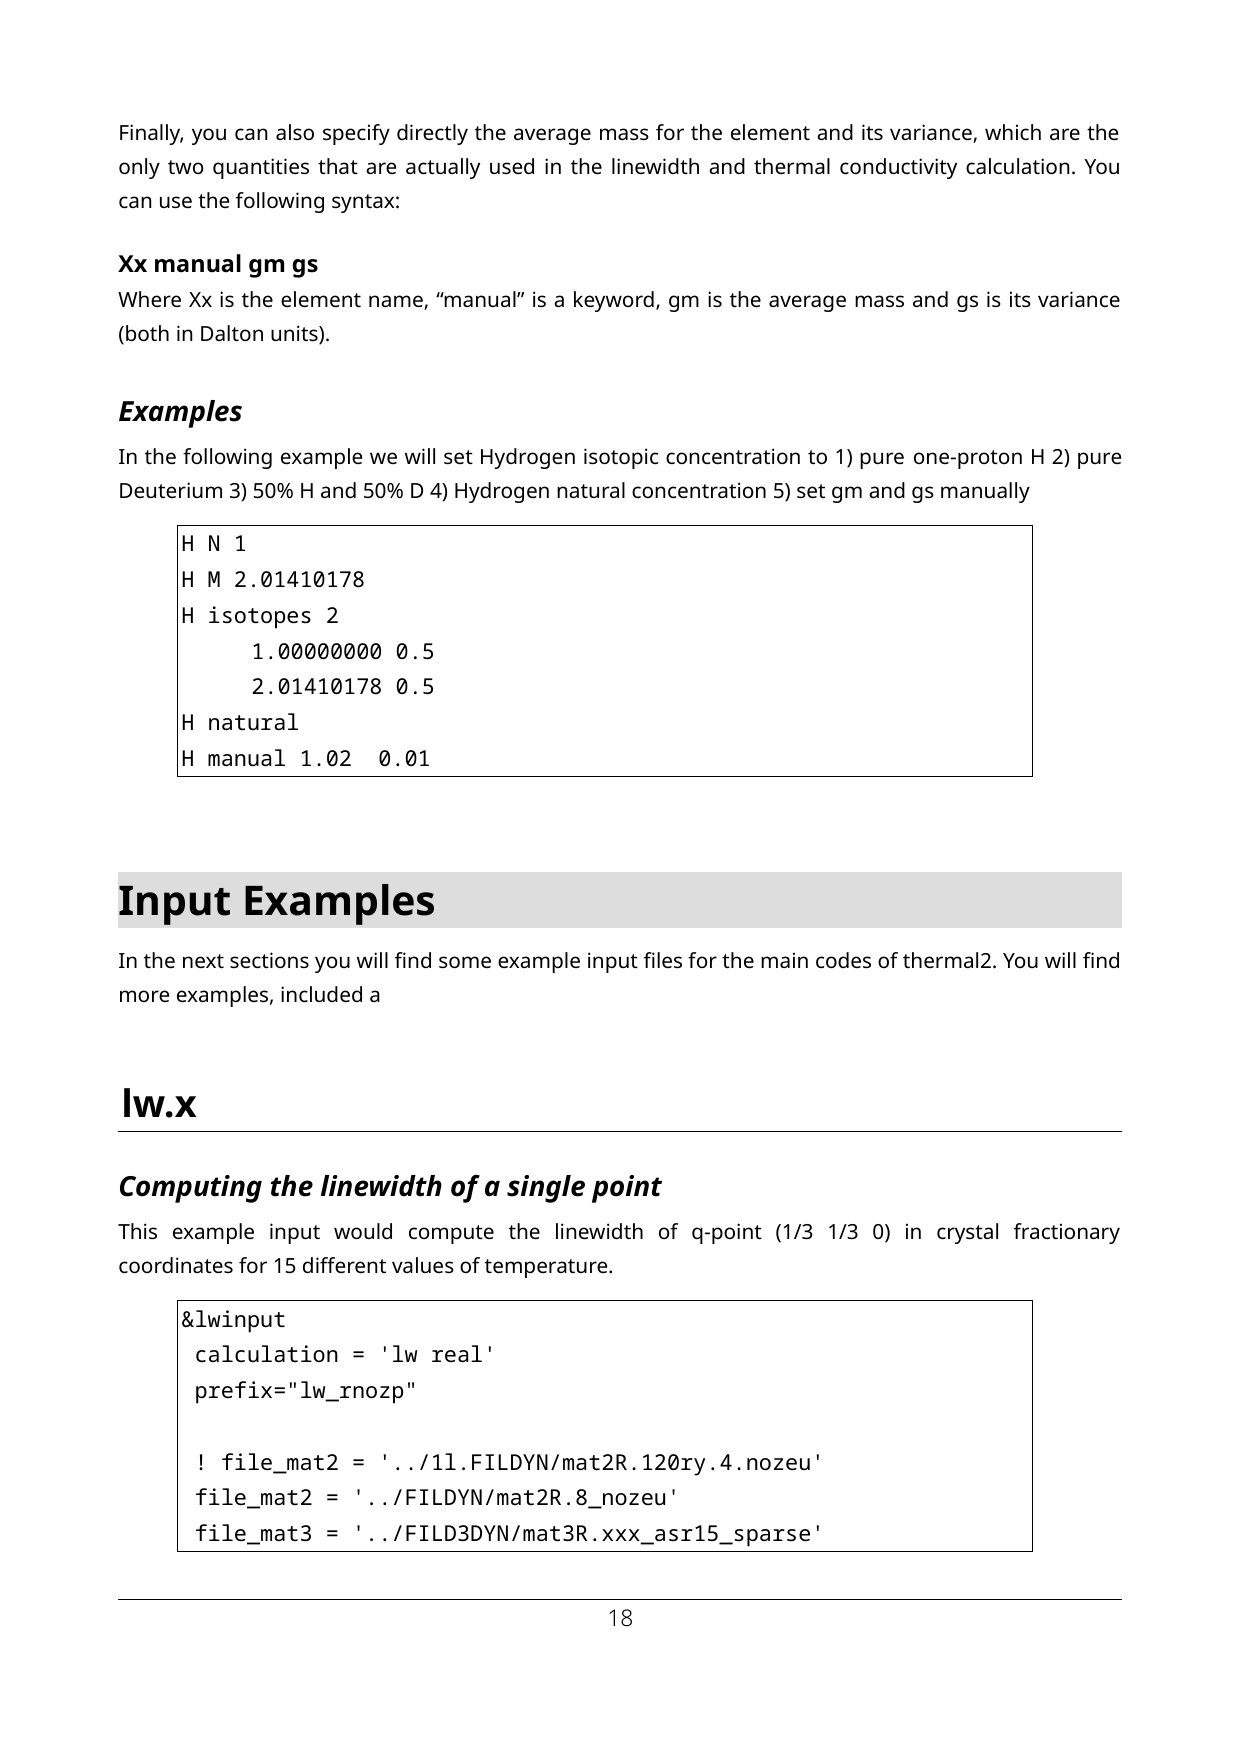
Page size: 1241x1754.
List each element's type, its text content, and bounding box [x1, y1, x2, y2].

subtitle Computing the linewidth of a single point [118, 1167, 1122, 1205]
text This example input would compute the linewidth of q-point (1/3 1/3 0) in crystal fractionary coordinates for 15 different values of temperature. [118, 1217, 1122, 1279]
subtitle Input Examples [118, 872, 1122, 928]
subtitle lw.x [118, 1073, 1122, 1131]
text Finally, you can also specify directly the average mass for the element and its variance, which are the only two quantities that are actually used in the linewidth and thermal conductivity calculation. You can use the following syntax: [118, 118, 1122, 215]
text &lwinput calculation = 'lw real' prefix="lw_rnozp" ! file_mat2 = '../1l.FILDYN/mat2R.120ry.4.nozeu' file_mat2 = '../FILDYN/mat2R.8_nozeu' file_mat3 = '../FILD3DYN/mat3R.xxx_asr15_sparse' [178, 1301, 1032, 1551]
text In the next sections you will find some example input files for the main codes of thermal2. You will find more examples, included a [118, 946, 1122, 1008]
text H N 1 H M 2.01410178 H isotopes 2 1.00000000 0.5 2.01410178 0.5 H natural H manual 1.02 0.01 [178, 526, 1032, 776]
subtitle Examples [118, 392, 1122, 430]
text Where Xx is the element name, “manual” is a keyword, gm is the average mass and gs is its variance (both in Dalton units). [118, 285, 1122, 348]
text In the following example we will set Hydrogen isotopic concentration to 1) pure one-proton H 2) pure Deuterium 3) 50% H and 50% D 4) Hydrogen natural concentration 5) set gm and gs manually [118, 442, 1122, 504]
subtitle Xx manual gm gs [118, 247, 1122, 279]
